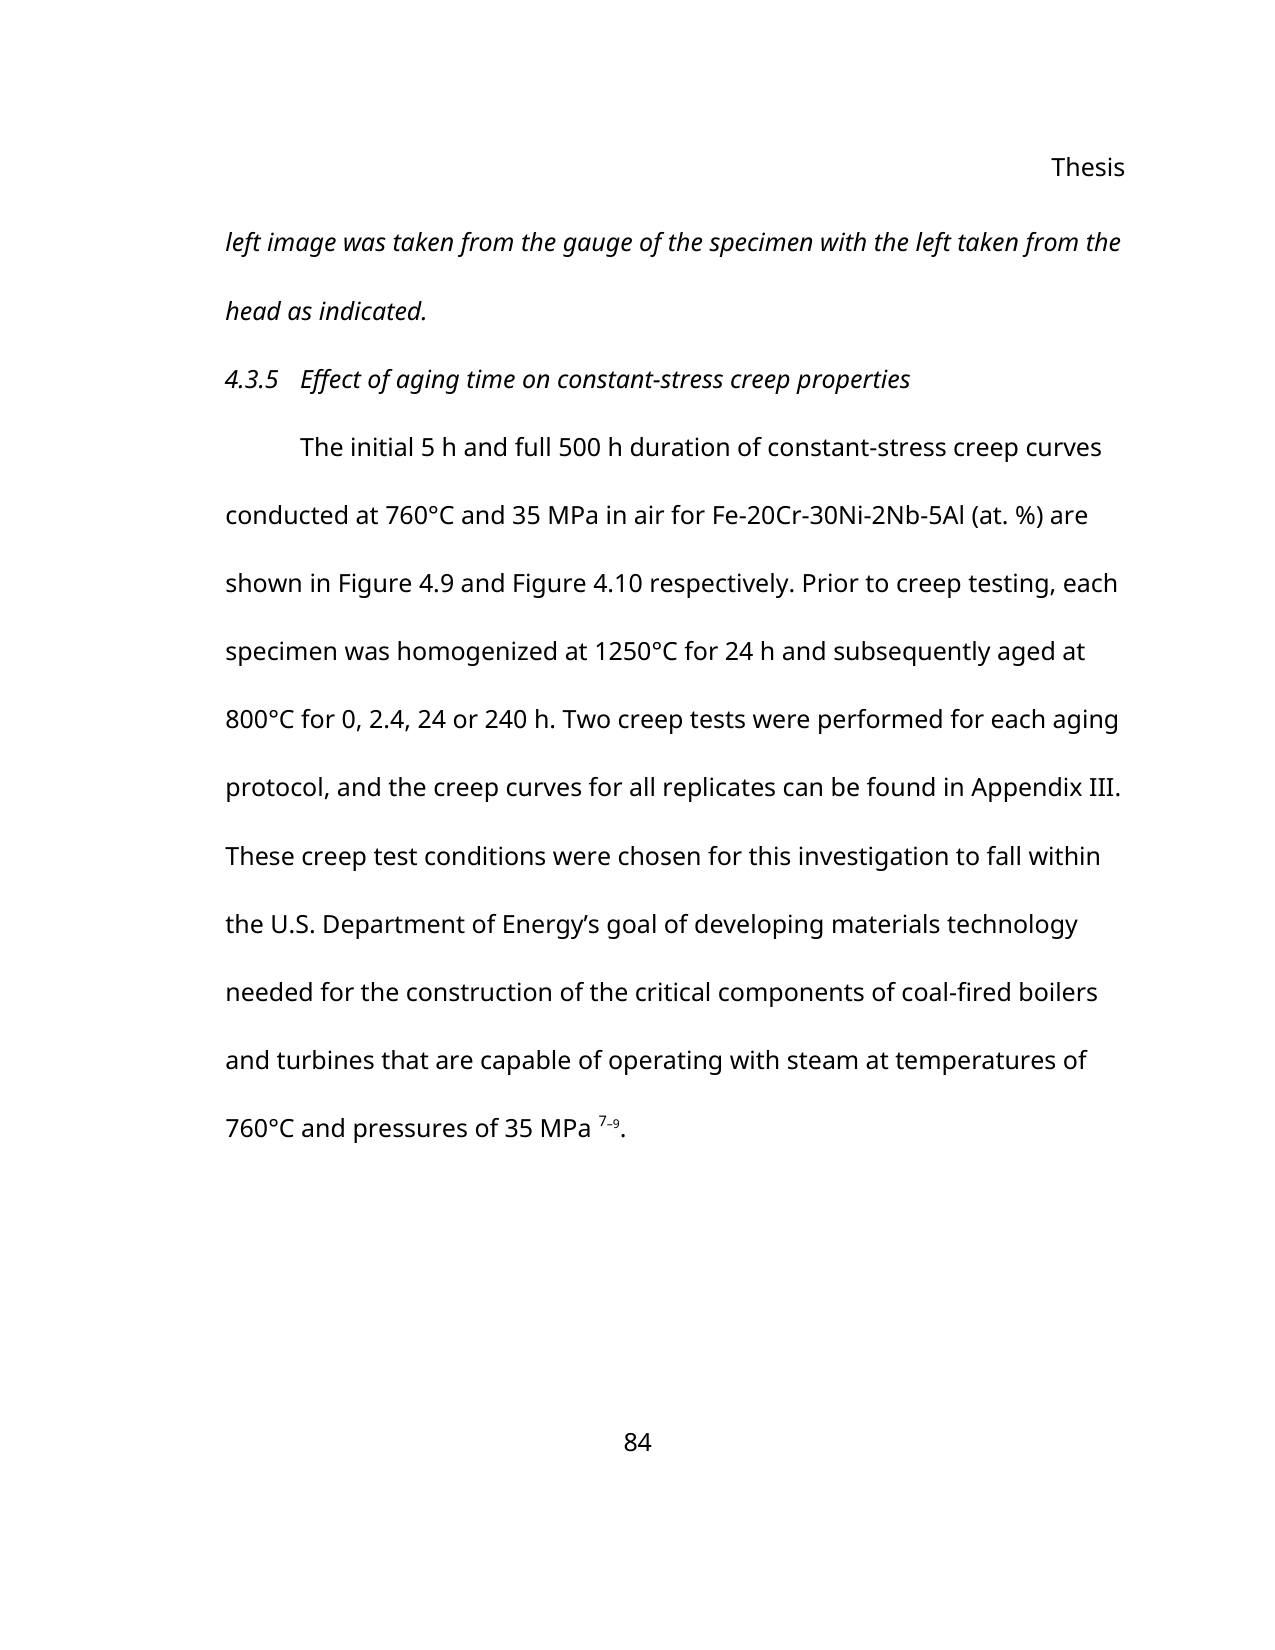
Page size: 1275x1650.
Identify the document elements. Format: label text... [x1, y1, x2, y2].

text 4.3.5 Effect of aging time on constant-stress creep properties [224, 361, 1125, 395]
text left image was taken from the gauge of the specimen with the left taken from the head as indicated. [224, 225, 1125, 327]
text The initial 5 h and full 500 h duration of constant-stress creep curves conducted at 760°C and 35 MPa in air for Fe-20Cr-30Ni-2Nb-5Al (at. %) are shown in Figure 4.9 and Figure 4.10 respectively. Prior to creep testing, each specimen was homogenized at 1250°C for 24 h and subsequently aged at 800°C for 0, 2.4, 24 or 240 h. Two creep tests were performed for each aging protocol, and the creep curves for all replicates can be found in Appendix III. These creep test conditions were chosen for this investigation to fall within the U.S. Department of Energy’s goal of developing materials technology needed for the construction of the critical components of coal-fired boilers and turbines that are capable of operating with steam at temperatures of 760°C and pressures of 35 MPa 7–9. [224, 429, 1125, 1145]
